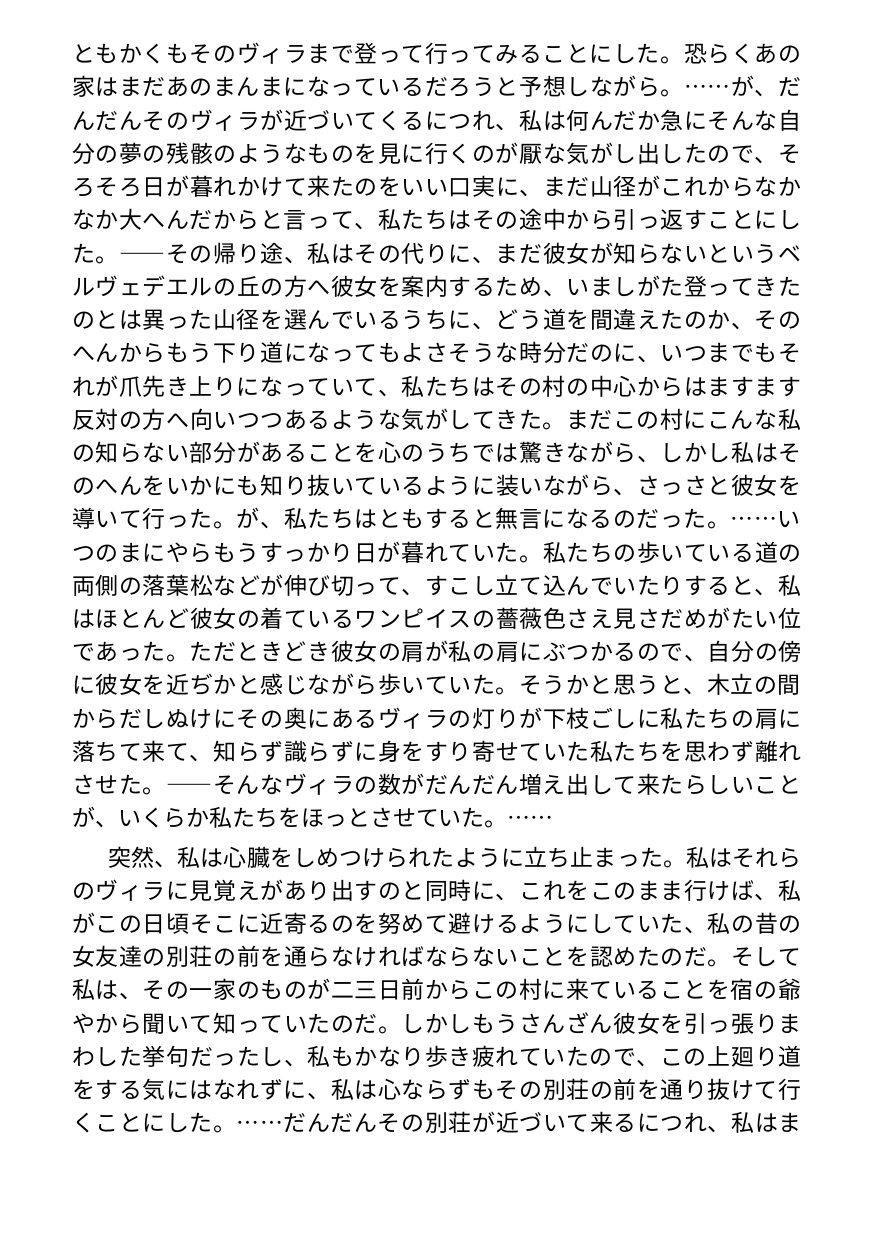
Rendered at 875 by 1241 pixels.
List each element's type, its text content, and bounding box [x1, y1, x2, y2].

text 突然、私は心臓をしめつけられたように立ち止まった。私はそれらのヴィラに見覚えがあり出すのと同時に、これをこのまま行けば、私がこの日頃そこに近寄るのを努めて避けるようにしていた、私の昔の女友達の別荘の前を通らなければならないことを認めたのだ。そして私は、その一家のものが二三日前からこの村に来ていることを宿の爺やから聞いて知っていたのだ。しかしもうさんざん彼女を引っ張りまわした挙句だったし、私もかなり歩き疲れていたので、この上廻り道をする気にはなれずに、私は心ならずもその別荘の前を通り抜けて行くことにした。……だんだんその別荘が近づいて来るにつれ、私はま [72, 839, 802, 1138]
text ともかくもそのヴィラまで登って行ってみることにした。恐らくあの家はまだあのまんまになっているだろうと予想しながら。……が、だんだんそのヴィラが近づいてくるにつれ、私は何んだか急にそんな自分の夢の残骸のようなものを見に行くのが厭な気がし出したので、そろそろ日が暮れかけて来たのをいい口実に、まだ山径がこれからなかなか大へんだからと言って、私たちはその途中から引っ返すことにした。――その帰り途、私はその代りに、まだ彼女が知らないというベルヴェデエルの丘の方へ彼女を案内するため、いましがた登ってきたのとは異った山径を選んでいるうちに、どう道を間違えたのか、そのへんからもう下り道になってもよさそうな時分だのに、いつまでもそれが爪先き上りになっていて、私たちはその村の中心からはますます反対の方へ向いつつあるような気がしてきた。まだこの村にこんな私の知らない部分があることを心のうちでは驚きながら、しかし私はそのへんをいかにも知り抜いているように装いながら、さっさと彼女を導いて行った。が、私たちはともすると無言になるのだった。……いつのまにやらもうすっかり日が暮れていた。私たちの歩いている道の両側の落葉松などが伸び切って、すこし立て込んでいたりすると、私はほとんど彼女の着ているワンピイスの薔薇色さえ見さだめがたい位であった。ただときどき彼女の肩が私の肩にぶつかるので、自分の傍に彼女を近ぢかと感じながら歩いていた。そうかと思うと、木立の間からだしぬけにその奥にあるヴィラの灯りが下枝ごしに私たちの肩に落ちて来て、知らず識らずに身をすり寄せていた私たちを思わず離れさせた。――そんなヴィラの数がだんだん増え出して来たらしいことが、いくらか私たちをほっとさせていた。…… [72, 36, 802, 833]
